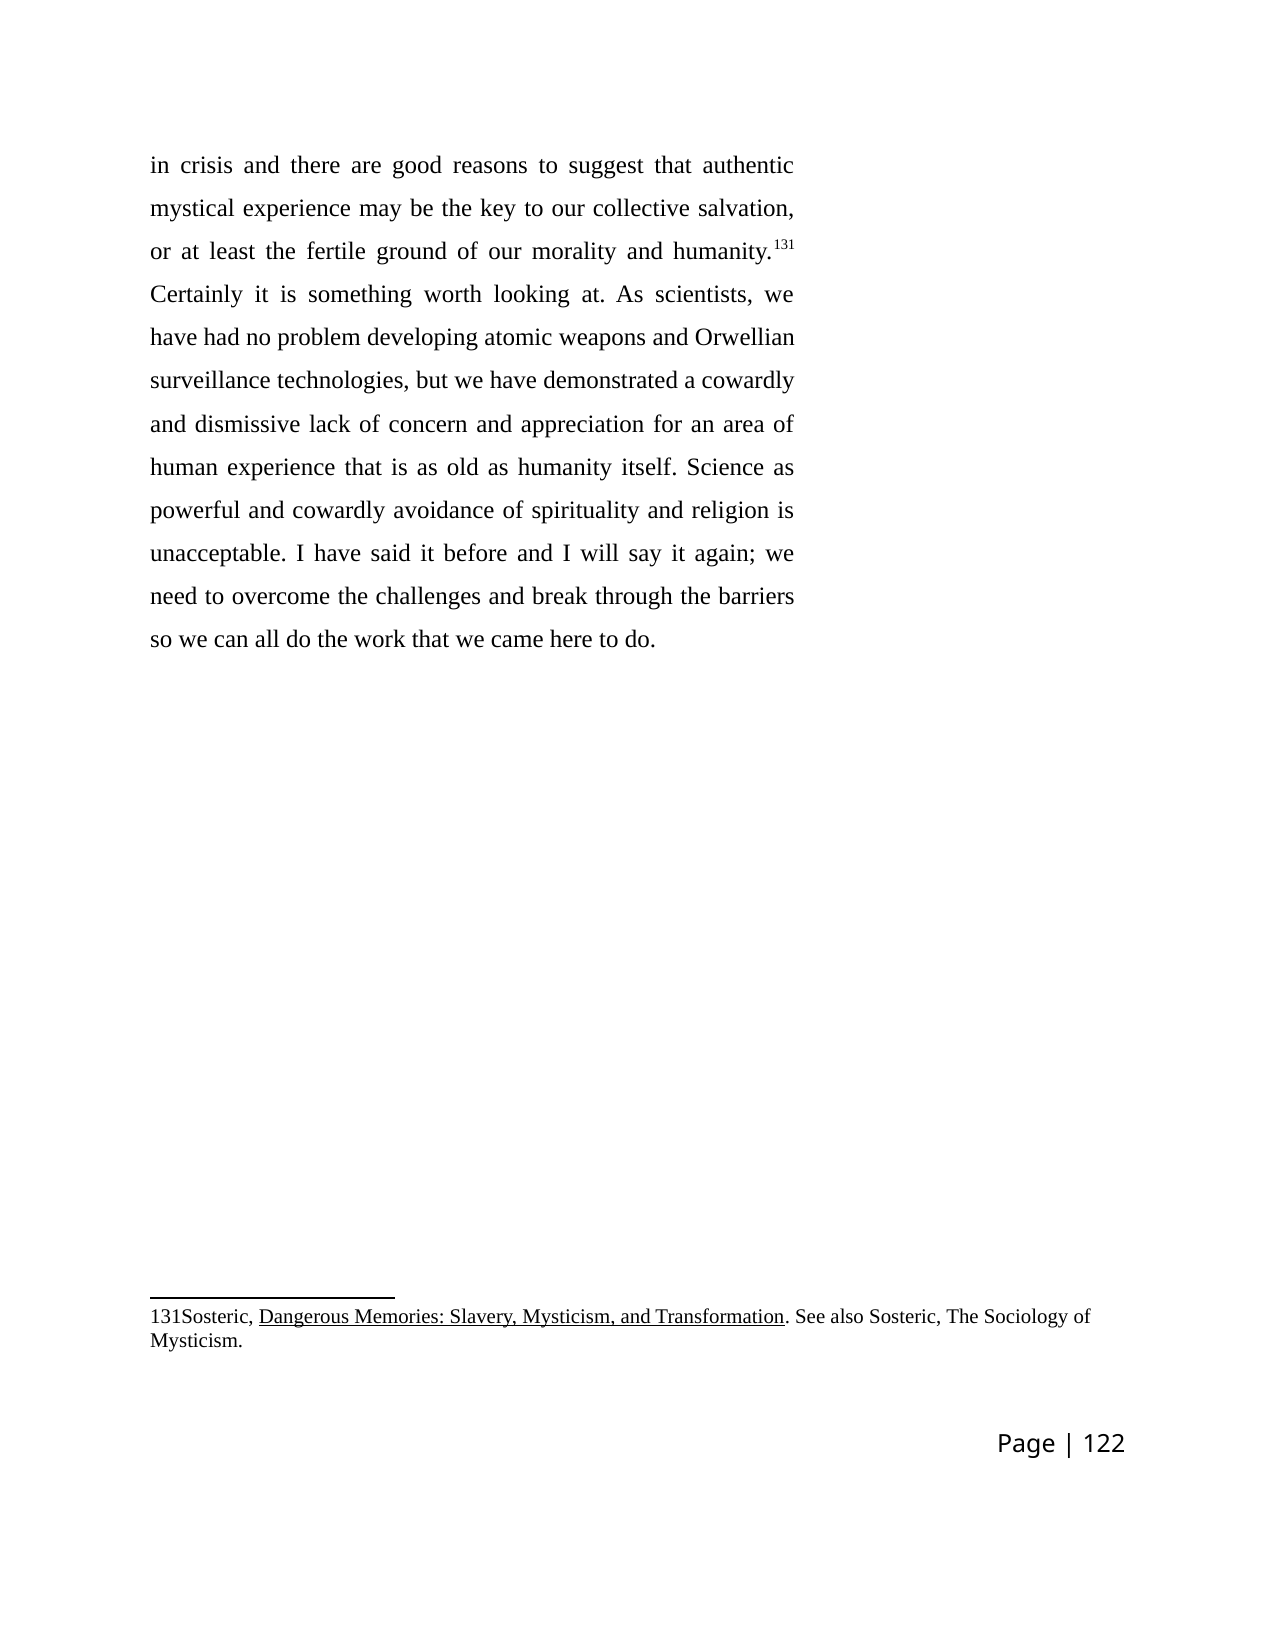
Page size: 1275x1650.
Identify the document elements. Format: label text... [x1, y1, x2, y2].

text in crisis and there are good reasons to suggest that authentic mystical experience may be the key to our collective salvation, or at least the fertile ground of our morality and humanity. Certainly it is something worth looking at. As scientists, we have had no problem developing atomic weapons and Orwellian surveillance technologies, but we have demonstrated a cowardly and dismissive lack of concern and appreciation for an area of human experience that is as old as humanity itself. Science as powerful and cowardly avoidance of spirituality and religion is unacceptable. I have said it before and I will say it again; we need to overcome the challenges and break through the barriers so we can all do the work that we came here to do. [150, 150, 795, 653]
text Sosteric, Dangerous Memories: Slavery, Mysticism, and Transformation. See also Sosteric, The Sociology of Mysticism. [150, 1304, 1125, 1352]
